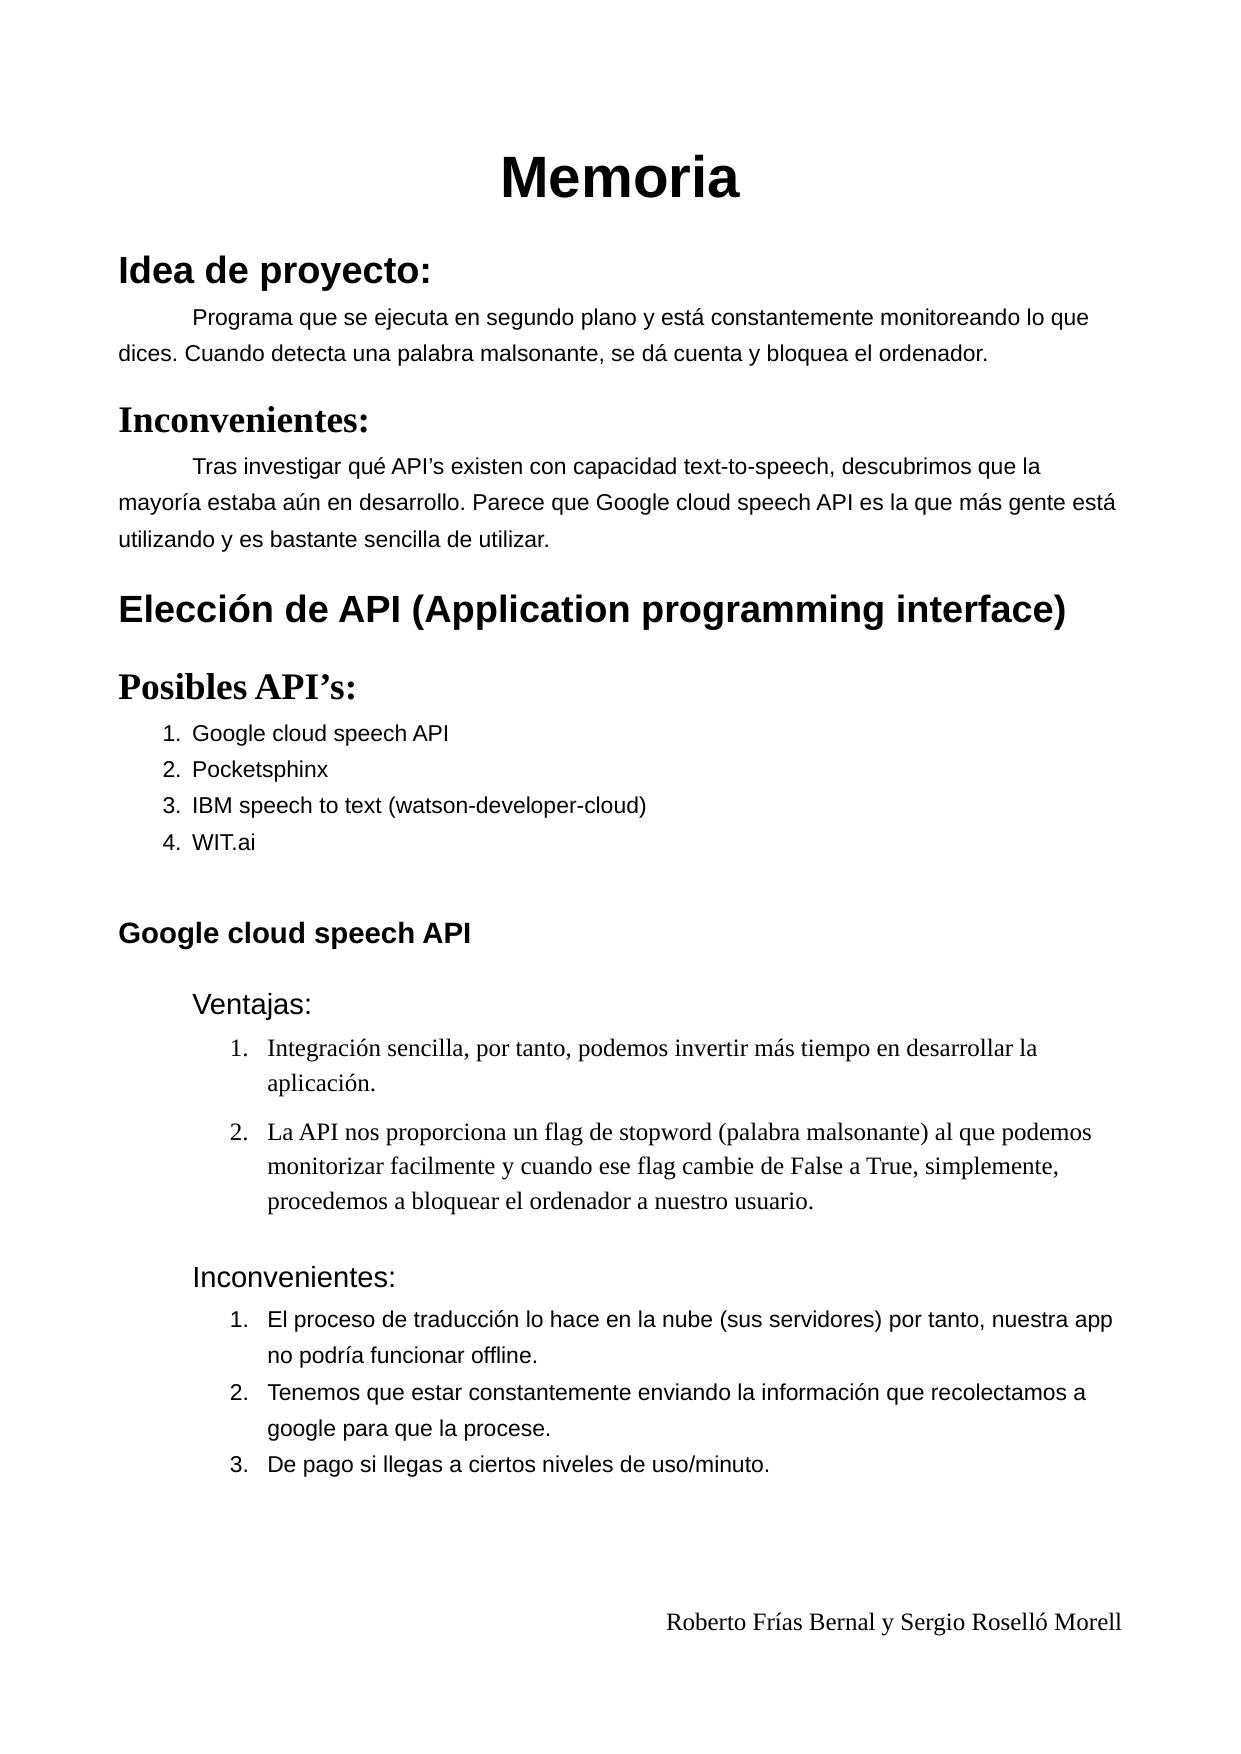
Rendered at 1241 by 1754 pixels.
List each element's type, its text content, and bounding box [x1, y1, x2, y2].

text Tras investigar qué API’s existen con capacidad text-to-speech, descubrimos que la mayoría estaba aún en desarrollo. Parece que Google cloud speech API es la que más gente está utilizando y es bastante sencilla de utilizar. [118, 453, 1122, 552]
subtitle Google cloud speech API [118, 916, 1122, 950]
subtitle Inconvenientes: [118, 1260, 1122, 1293]
subtitle Ventajas: [118, 987, 1122, 1021]
list La API nos proporciona un flag de stopword (palabra malsonante) al que podemos monitorizar facilmente y cuando ese flag cambie de False a True, simplemente, procedemos a bloquear el ordenador a nuestro usuario. [229, 1117, 1122, 1214]
subtitle Inconvenientes: [118, 397, 1122, 441]
text Programa que se ejecuta en segundo plano y está constantemente monitoreando lo que dices. Cuando detecta una palabra malsonante, se dá cuenta y bloquea el ordenador. [118, 304, 1122, 367]
list Google cloud speech API [162, 720, 1122, 746]
list IBM speech to text (watson-developer-cloud) [162, 792, 1122, 819]
title Memoria [118, 143, 1122, 210]
list Pocketsphinx [162, 756, 1122, 782]
list Integración sencilla, por tanto, podemos invertir más tiempo en desarrollar la aplicación. [229, 1033, 1122, 1097]
subtitle Idea de proyecto: [118, 248, 1122, 291]
list WIT.ai [162, 829, 1122, 855]
subtitle Posibles API’s: [118, 664, 1122, 707]
subtitle Elección de API (Application programming interface) [118, 587, 1122, 631]
list De pago si llegas a ciertos niveles de uso/minuto. [229, 1451, 1122, 1478]
list Tenemos que estar constantemente enviando la información que recolectamos a google para que la procese. [229, 1379, 1122, 1441]
list El proceso de traducción lo hace en la nube (sus servidores) por tanto, nuestra app no podría funcionar offline. [229, 1306, 1122, 1369]
